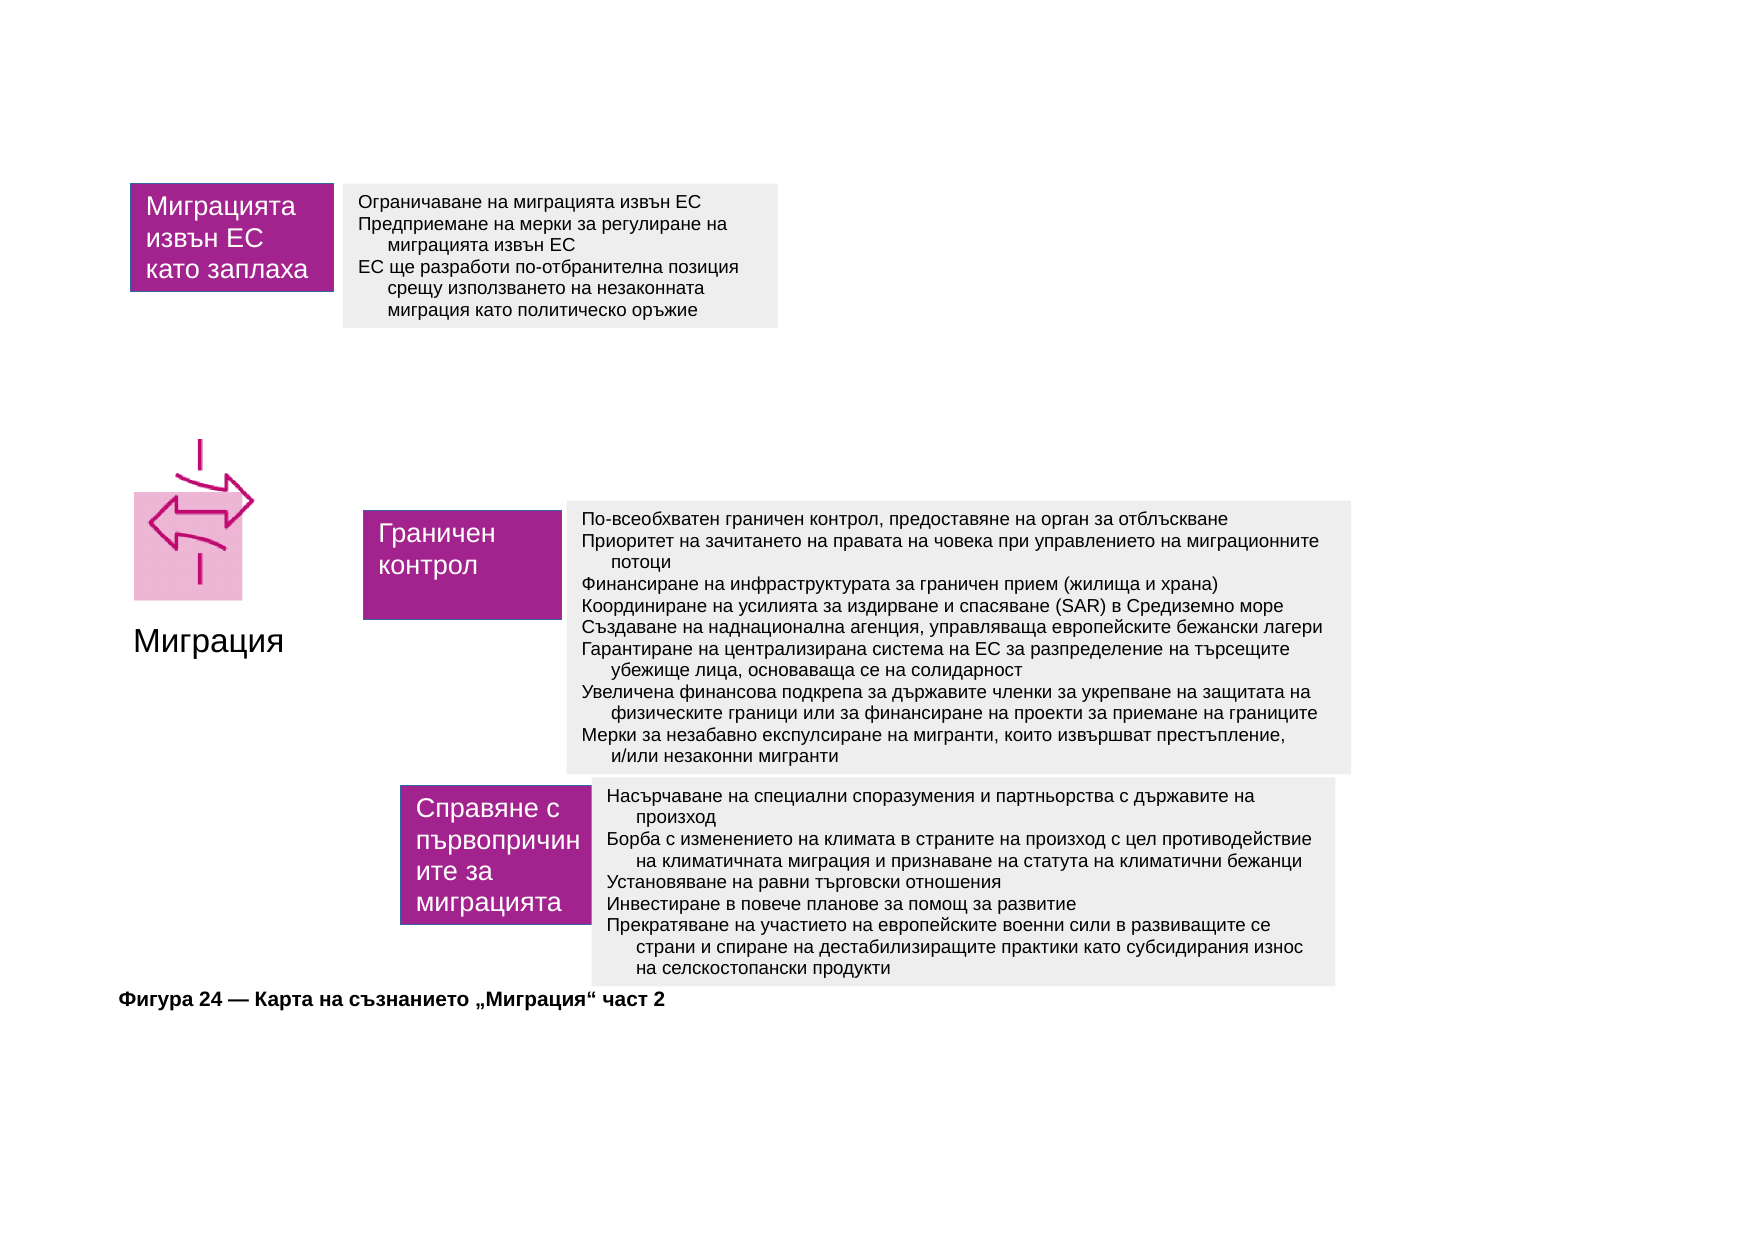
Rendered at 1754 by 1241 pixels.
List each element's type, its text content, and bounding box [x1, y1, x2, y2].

text Фигура 24 — Карта на съзнанието „Миграция“ част 2 [118, 196, 1351, 1010]
picture [126, 425, 259, 611]
